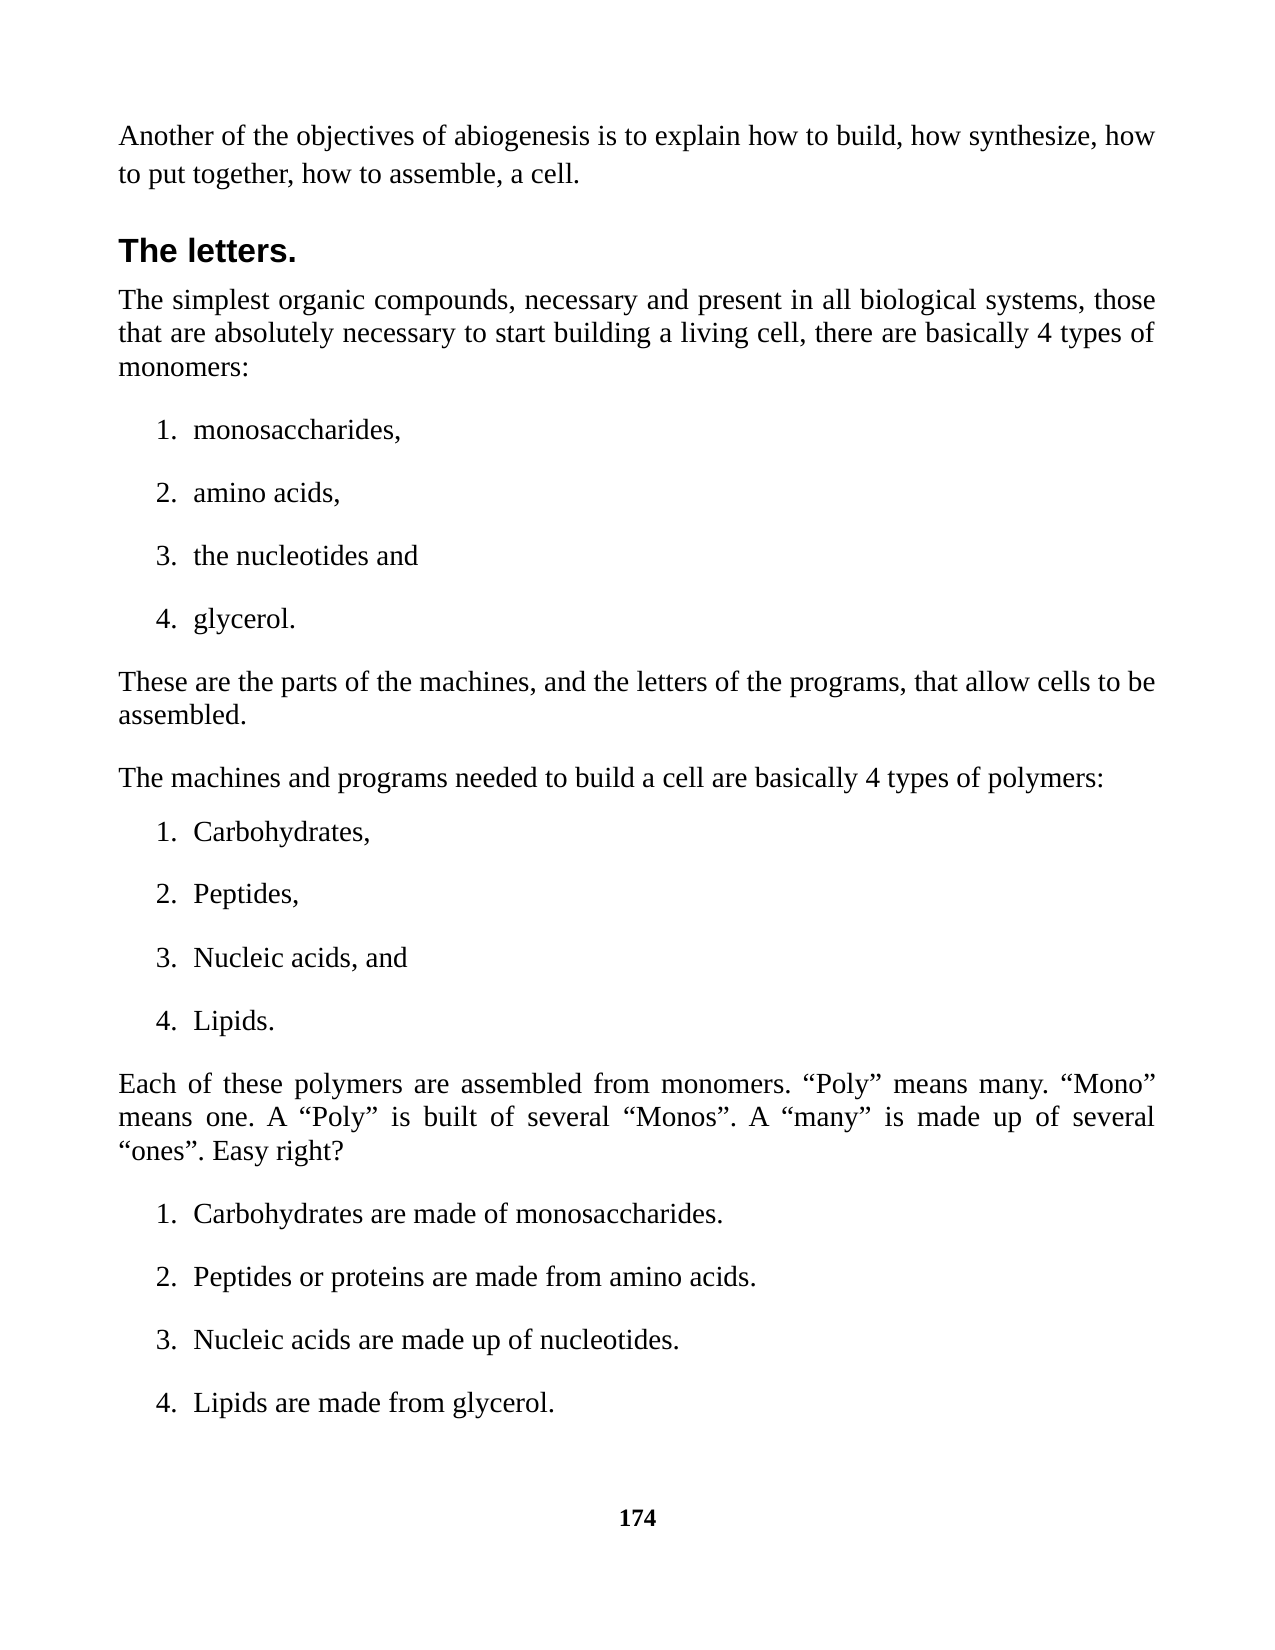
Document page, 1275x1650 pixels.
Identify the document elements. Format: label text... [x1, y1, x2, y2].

list Lipids are made from glycerol. [156, 1385, 1157, 1418]
list Nucleic acids are made up of nucleotides. [156, 1322, 1157, 1355]
list Carbohydrates are made of monosaccharides. [156, 1196, 1157, 1229]
list monosaccharides, [156, 412, 1157, 445]
list glycerol. [156, 601, 1157, 634]
text Each of these polymers are assembled from monomers. “Poly” means many. “Mono” means one. A “Poly” is built of several “Monos”. A “many” is made up of several “ones”. Easy right? [118, 1066, 1157, 1166]
list the nucleotides and [156, 538, 1157, 571]
list Peptides or proteins are made from amino acids. [156, 1259, 1157, 1292]
list Carbohydrates, [156, 814, 1157, 847]
text The simplest organic compounds, necessary and present in all biological systems, those that are absolutely necessary to start building a living cell, there are basically 4 types of monomers: [118, 282, 1157, 382]
list Lipids. [156, 1003, 1157, 1036]
text The machines and programs needed to build a cell are basically 4 types of polymers: [118, 761, 1157, 794]
list Peptides, [156, 877, 1157, 910]
text Another of the objectives of abiogenesis is to explain how to build, how synthesize, how to put together, how to assemble, a cell. [118, 118, 1157, 190]
list amino acids, [156, 475, 1157, 508]
text These are the parts of the machines, and the letters of the programs, that allow cells to be assembled. [118, 664, 1157, 731]
subtitle The letters. [118, 231, 1157, 269]
list Nucleic acids, and [156, 940, 1157, 973]
